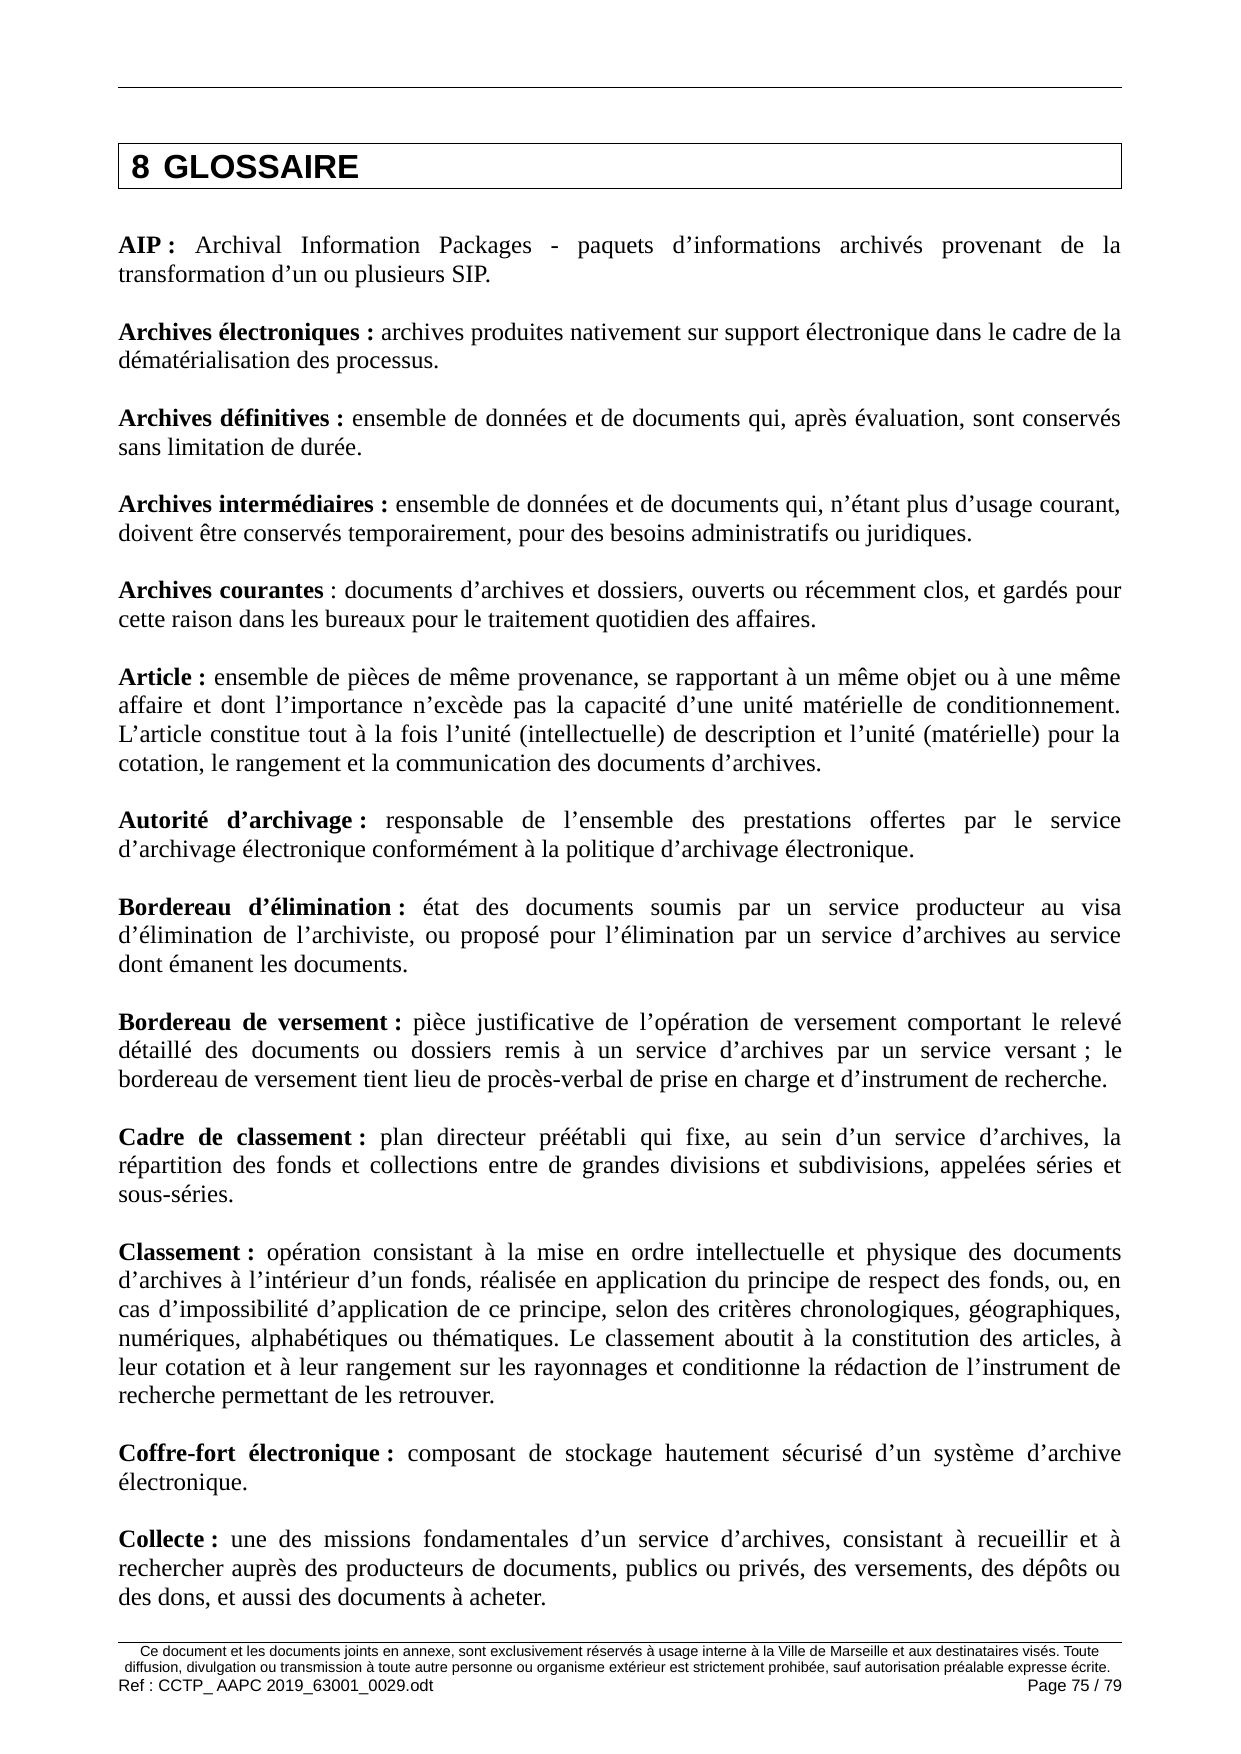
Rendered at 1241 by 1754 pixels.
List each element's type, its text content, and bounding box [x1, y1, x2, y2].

text Bordereau d’élimination : état des documents soumis par un service producteur au visa d’élimination de l’archiviste, ou proposé pour l’élimination par un service d’archives au service dont émanent les documents. [118, 892, 1122, 978]
text Archives définitives : ensemble de données et de documents qui, après évaluation, sont conservés sans limitation de durée. [118, 403, 1122, 461]
text Coffre-fort électronique : composant de stockage hautement sécurisé d’un système d’archive électronique. [118, 1438, 1122, 1496]
text AIP : Archival Information Packages - paquets d’informations archivés provenant de la transformation d’un ou plusieurs SIP. [118, 231, 1122, 288]
text Archives courantes : documents d’archives et dossiers, ouverts ou récemment clos, et gardés pour cette raison dans les bureaux pour le traitement quotidien des affaires. [118, 576, 1122, 633]
text Bordereau de versement : pièce justificative de l’opération de versement comportant le relevé détaillé des documents ou dossiers remis à un service d’archives par un service versant ; le bordereau de versement tient lieu de procès-verbal de prise en charge et d’instrument de recherche. [118, 1007, 1122, 1093]
subtitle Glossaire [119, 144, 1121, 188]
text Archives électroniques : archives produites nativement sur support électronique dans le cadre de la dématérialisation des processus. [118, 317, 1122, 374]
text Collecte : une des missions fondamentales d’un service d’archives, consistant à recueillir et à rechercher auprès des producteurs de documents, publics ou privés, des versements, des dépôts ou des dons, et aussi des documents à acheter. [118, 1524, 1122, 1611]
text Cadre de classement : plan directeur préétabli qui fixe, au sein d’un service d’archives, la répartition des fonds et collections entre de grandes divisions et subdivisions, appelées séries et sous-séries. [118, 1122, 1122, 1208]
text Classement : opération consistant à la mise en ordre intellectuelle et physique des documents d’archives à l’intérieur d’un fonds, réalisée en application du principe de respect des fonds, ou, en cas d’impossibilité d’application de ce principe, selon des critères chronologiques, géographiques, numériques, alphabétiques ou thématiques. Le classement aboutit à la constitution des articles, à leur cotation et à leur rangement sur les rayonnages et conditionne la rédaction de l’instrument de recherche permettant de les retrouver. [118, 1237, 1122, 1409]
text Article : ensemble de pièces de même provenance, se rapportant à un même objet ou à une même affaire et dont l’importance n’excède pas la capacité d’une unité matérielle de conditionnement. L’article constitue tout à la fois l’unité (intellectuelle) de description et l’unité (matérielle) pour la cotation, le rangement et la communication des documents d’archives. [118, 662, 1122, 777]
text Autorité d’archivage : responsable de l’ensemble des prestations offertes par le service d’archivage électronique conformément à la politique d’archivage électronique. [118, 806, 1122, 863]
text Archives intermédiaires : ensemble de données et de documents qui, n’étant plus d’usage courant, doivent être conservés temporairement, pour des besoins administratifs ou juridiques. [118, 489, 1122, 547]
